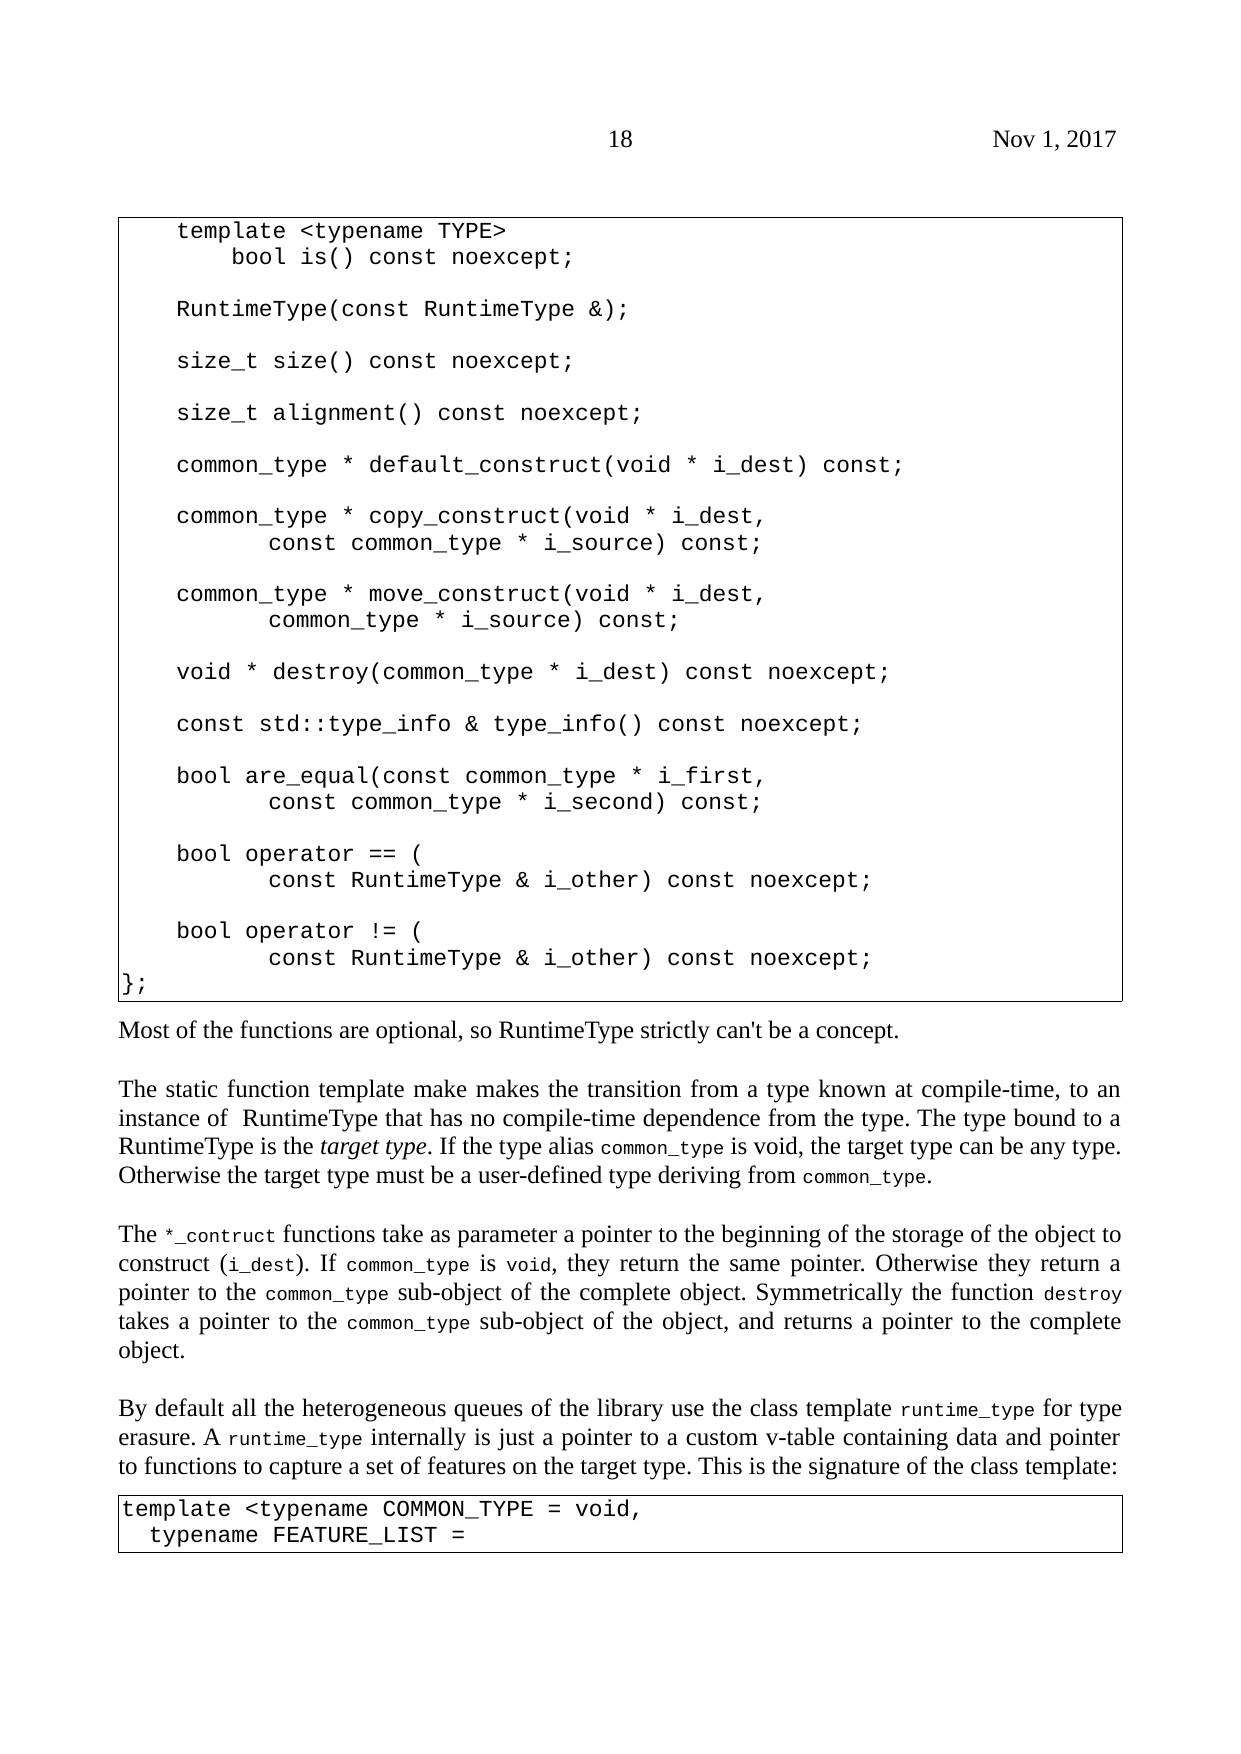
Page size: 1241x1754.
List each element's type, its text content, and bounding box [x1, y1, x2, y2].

text typename FEATURE_LIST = [119, 1520, 1122, 1552]
text const common_type * i_source) const; [119, 528, 1122, 557]
text const RuntimeType & i_other) const noexcept; [119, 943, 1122, 969]
text bool are_equal(const common_type * i_first, [119, 761, 1122, 787]
text bool operator != ( [119, 917, 1122, 943]
text void * destroy(common_type * i_dest) const noexcept; [119, 657, 1122, 686]
text The static function template make makes the transition from a type known at compile-time, to an instance of RuntimeType that has no compile-time dependence from the type. The type bound to a RuntimeType is the target type. If the type alias common_type is void, the target type can be any type. Otherwise the target type must be a user-defined type deriving from common_type. [118, 1074, 1122, 1189]
text bool operator == ( [119, 839, 1122, 865]
text common_type * i_source) const; [119, 606, 1122, 634]
text The *_contruct functions take as parameter a pointer to the beginning of the storage of the object to construct (i_dest). If common_type is void, they return the same pointer. Otherwise they return a pointer to the common_type sub-object of the complete object. Symmetrically the function destroy takes a pointer to the common_type sub-object of the object, and returns a pointer to the complete object. [118, 1219, 1122, 1363]
text RuntimeType(const RuntimeType &); [119, 294, 1122, 323]
text By default all the heterogeneous queues of the library use the class template runtime_type for type erasure. A runtime_type internally is just a pointer to a custom v-table containing data and pointer to functions to capture a set of features on the target type. This is the signature of the class template: [118, 1393, 1122, 1480]
text const RuntimeType & i_other) const noexcept; [119, 865, 1122, 894]
text template <typename COMMON_TYPE = void, [119, 1496, 1122, 1520]
text common_type * copy_construct(void * i_dest, [119, 502, 1122, 528]
text bool is() const noexcept; [119, 242, 1122, 271]
text const common_type * i_second) const; [119, 787, 1122, 816]
text const std::type_info & type_info() const noexcept; [119, 709, 1122, 738]
text template <typename TYPE> [119, 218, 1122, 242]
text size_t alignment() const noexcept; [119, 398, 1122, 427]
text common_type * move_construct(void * i_dest, [119, 580, 1122, 606]
text size_t size() const noexcept; [119, 346, 1122, 375]
text Most of the functions are optional, so RuntimeType strictly can't be a concept. [118, 1016, 1122, 1044]
text }; [119, 969, 1122, 1001]
text common_type * default_construct(void * i_dest) const; [119, 450, 1122, 479]
